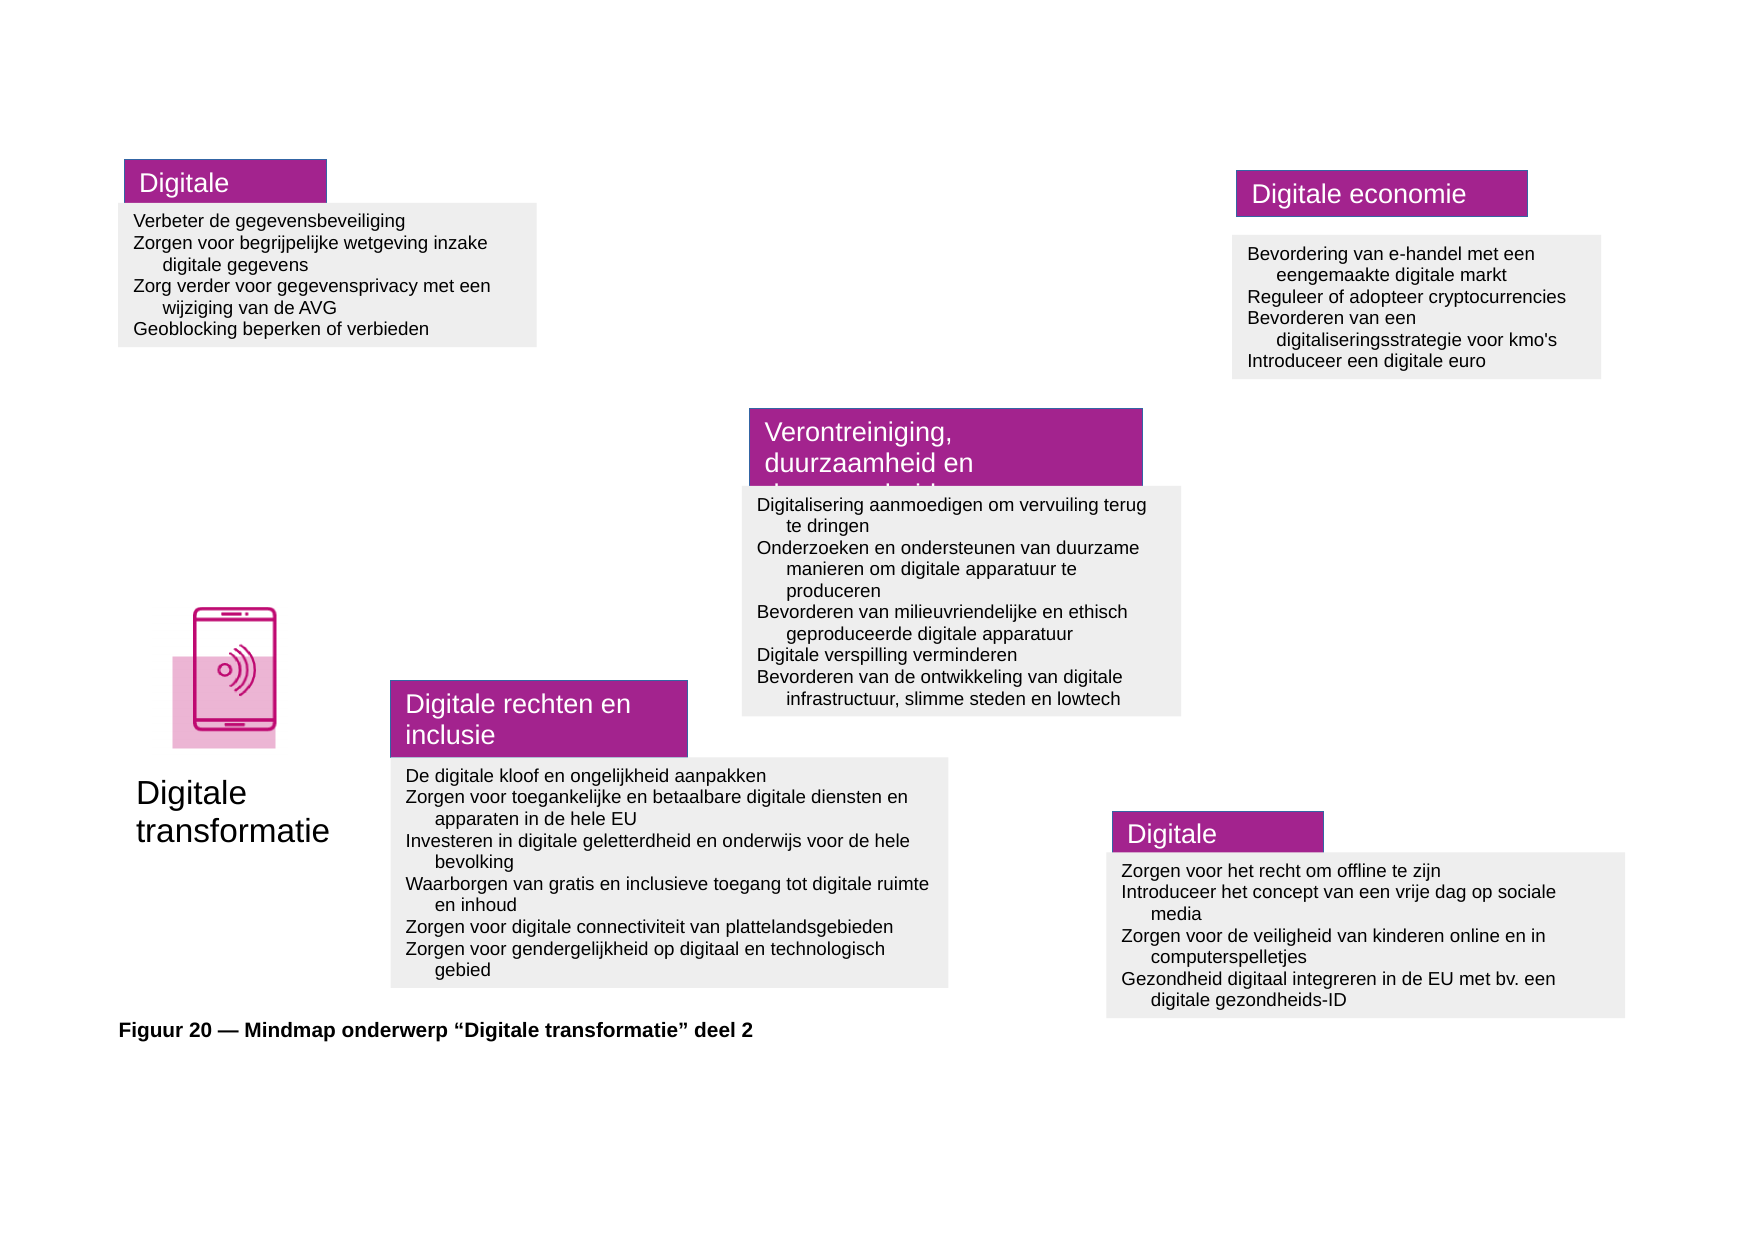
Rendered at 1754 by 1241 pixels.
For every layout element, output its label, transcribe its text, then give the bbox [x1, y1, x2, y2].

picture [152, 600, 288, 755]
text Figuur 20 — Mindmap onderwerp “Digitale transformatie” deel 2 [118, 172, 1625, 1042]
